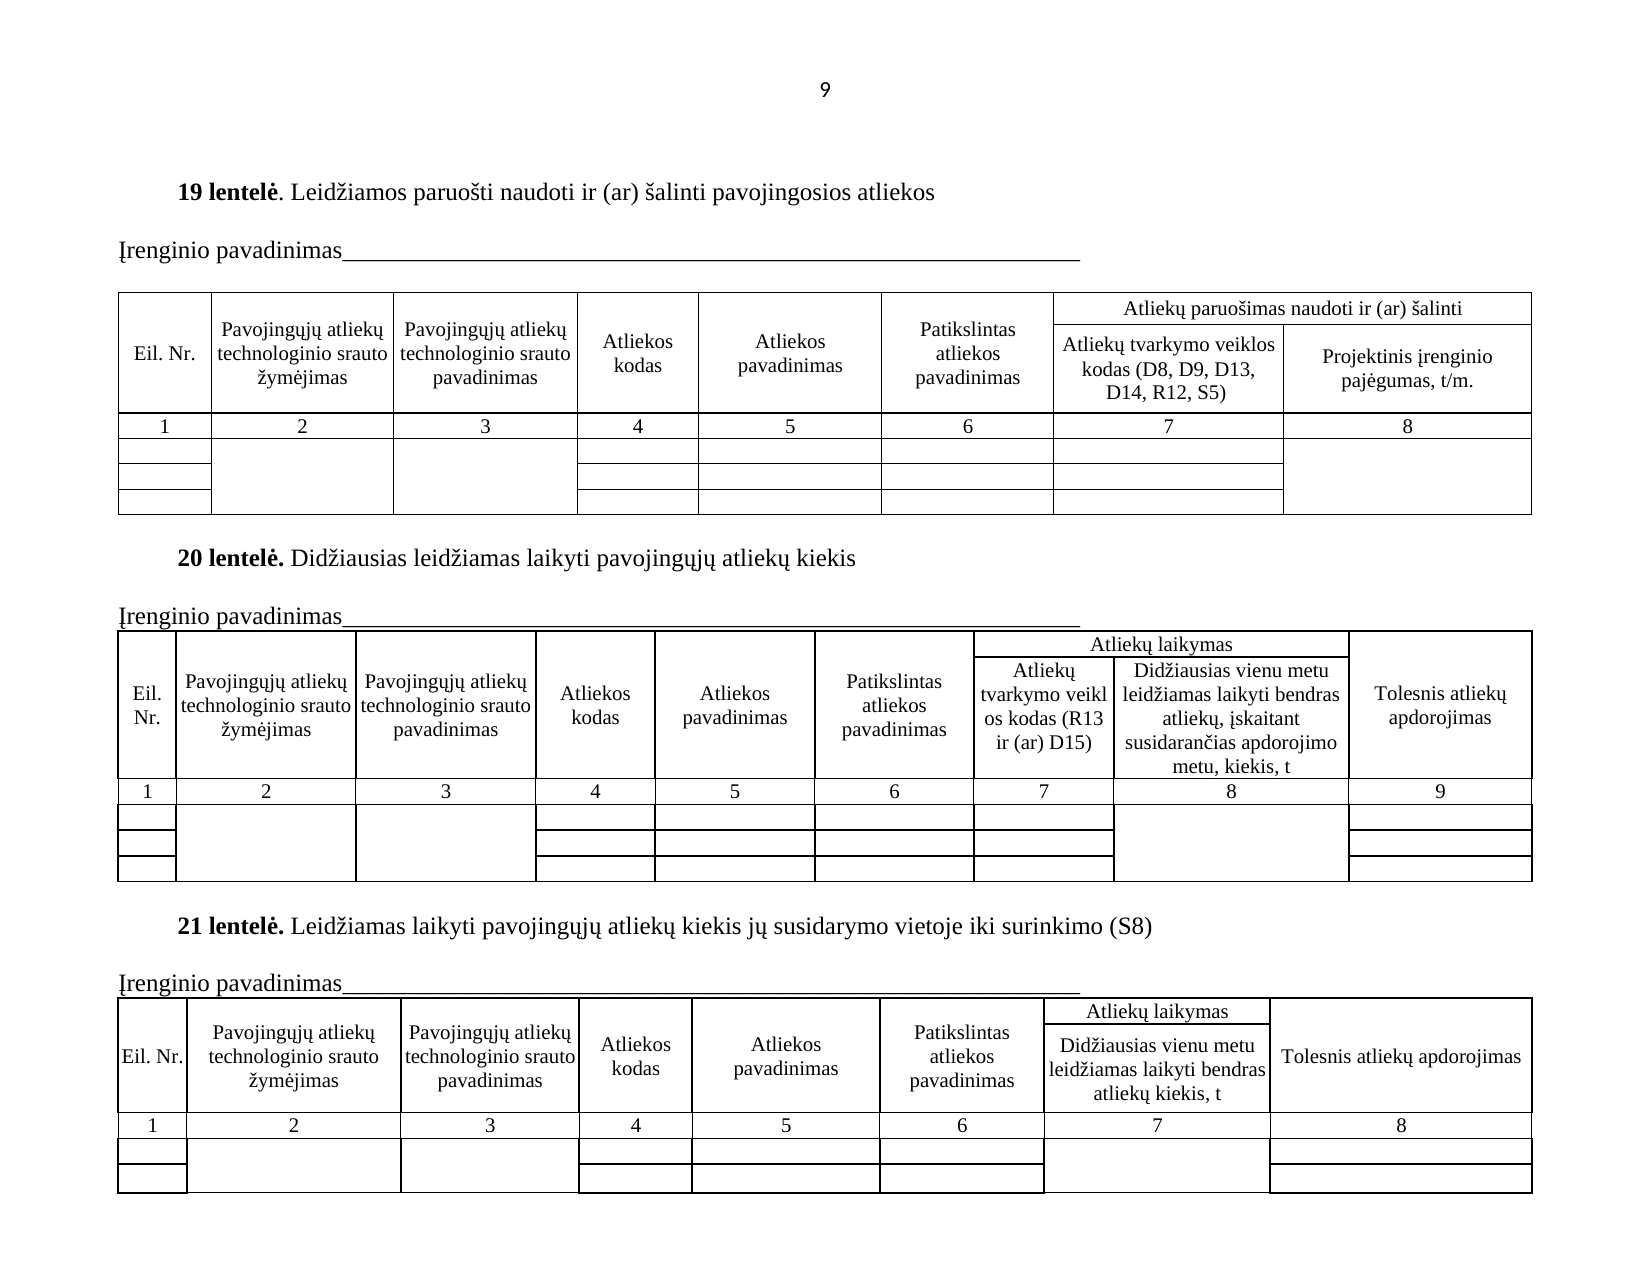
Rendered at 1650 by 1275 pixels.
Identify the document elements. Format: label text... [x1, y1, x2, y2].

table_cell 6 [880, 1113, 1044, 1138]
table_cell [975, 805, 1113, 829]
table_cell [816, 831, 973, 855]
table_header Eil. Nr. [119, 293, 211, 412]
table_cell 9 [1349, 779, 1531, 803]
table_cell [119, 831, 175, 855]
table_cell 8 [1284, 414, 1531, 438]
table_cell [816, 805, 973, 829]
table_cell [1054, 439, 1283, 463]
table_header Tolesnis atliekų apdorojimas [1350, 632, 1531, 778]
table_cell [656, 805, 814, 829]
table_header Eil. Nr. [119, 999, 186, 1112]
table_header Atliekos kodas [580, 999, 691, 1112]
table_cell Projektinis įrenginio pajėgumas, t/m. [1284, 325, 1531, 412]
table_cell [177, 805, 355, 881]
table_header Atliekų laikymas [1045, 999, 1269, 1023]
table_cell [975, 831, 1113, 855]
table_cell [816, 857, 973, 881]
table_header Pavojingųjų atliekų technologinio srauto žymėjimas [188, 999, 400, 1112]
table_cell [119, 1139, 186, 1163]
table_cell 5 [693, 1113, 879, 1138]
table_cell [1350, 831, 1531, 855]
text 20 lentelė. Didžiausias leidžiamas laikyti pavojingųjų atliekų kiekis [118, 543, 1532, 572]
table_cell [975, 857, 1113, 881]
table_cell 3 [356, 779, 535, 803]
table_cell [537, 831, 654, 855]
table_cell [580, 1165, 691, 1192]
table_cell 1 [119, 414, 211, 438]
table_cell [119, 464, 211, 488]
table_cell 7 [1045, 1113, 1270, 1138]
table_cell [882, 490, 1053, 514]
table_cell [357, 805, 535, 881]
table_header Pavojingųjų atliekų technologinio srauto žymėjimas [177, 632, 355, 778]
table_cell [693, 1139, 879, 1163]
text Įrenginio pavadinimas [118, 968, 1532, 997]
table_cell [580, 1139, 691, 1163]
table_cell [1271, 1165, 1531, 1192]
table_cell 1 [119, 1113, 186, 1138]
table_cell Atliekų tvarkymo veiklos kodas (R13 ir (ar) D15) [975, 658, 1113, 778]
table_header Patikslintas atliekos pavadinimas [881, 999, 1043, 1112]
table_header Atliekos kodas [537, 632, 654, 778]
table_cell [119, 857, 175, 881]
table_header Patikslintas atliekos pavadinimas [882, 293, 1053, 412]
table_cell 3 [401, 1113, 579, 1138]
table_cell [119, 1165, 186, 1192]
table_cell [537, 857, 654, 881]
table_header Atliekos pavadinimas [693, 999, 879, 1112]
table_header Pavojingųjų atliekų technologinio srauto pavadinimas [357, 632, 535, 778]
table_cell 8 [1114, 779, 1348, 803]
table_cell 5 [656, 779, 814, 803]
table_cell 4 [578, 414, 698, 438]
table_header Atliekų laikymas [975, 632, 1348, 656]
table_cell [188, 1139, 400, 1192]
table_cell Atliekų tvarkymo veiklos kodas (D8, D9, D13, D14, R12, S5) [1054, 325, 1283, 412]
table_cell [699, 464, 881, 488]
table_cell [656, 857, 814, 881]
table_cell 4 [580, 1113, 692, 1138]
table_cell 6 [815, 779, 973, 803]
table_cell [699, 490, 881, 514]
table_header Atliekos kodas [578, 293, 698, 412]
table_header Pavojingųjų atliekų technologinio srauto pavadinimas [402, 999, 578, 1112]
table_cell 7 [974, 779, 1113, 803]
table_cell [394, 439, 577, 514]
table_cell [578, 490, 698, 514]
table_cell Didžiausias vienu metu leidžiamas laikyti bendras atliekų kiekis, t [1045, 1025, 1269, 1112]
table_cell 7 [1054, 414, 1283, 438]
table_header Pavojingųjų atliekų technologinio srauto žymėjimas [212, 293, 393, 412]
table_cell [1115, 805, 1348, 881]
table_cell [1350, 805, 1531, 829]
table_cell [882, 439, 1053, 463]
table_header Eil. Nr. [119, 632, 175, 778]
table_header Atliekos pavadinimas [656, 632, 814, 778]
table_cell [699, 439, 881, 463]
table_cell 2 [212, 414, 393, 438]
text Įrenginio pavadinimas [118, 235, 1532, 263]
table_cell [119, 439, 211, 463]
table_cell [1284, 439, 1531, 514]
table_cell 2 [177, 779, 355, 803]
table_cell [578, 464, 698, 488]
table_cell [1350, 857, 1531, 881]
table_cell [402, 1139, 578, 1192]
table_cell 6 [882, 414, 1053, 438]
table_cell [578, 439, 698, 463]
table_header Tolesnis atliekų apdorojimas [1271, 999, 1531, 1112]
table_cell [656, 831, 814, 855]
table_cell [212, 439, 393, 514]
table_cell Didžiausias vienu metu leidžiamas laikyti bendras atliekų, įskaitant susidarančias apdorojimo metu, kiekis, t [1115, 658, 1348, 778]
table_cell 4 [536, 779, 655, 803]
table_cell 5 [699, 414, 881, 438]
table_cell [119, 490, 211, 514]
table_cell 3 [394, 414, 577, 438]
table_header Atliekų paruošimas naudoti ir (ar) šalinti [1054, 293, 1531, 323]
table_cell [1045, 1139, 1269, 1192]
table_cell [693, 1165, 879, 1192]
table_cell 1 [119, 779, 176, 803]
table_header Patikslintas atliekos pavadinimas [816, 632, 973, 778]
table_header Atliekos pavadinimas [699, 293, 881, 412]
table_cell [119, 805, 175, 829]
table_cell [1054, 464, 1283, 488]
table_cell [882, 464, 1053, 488]
text 19 lentelė. Leidžiamos paruošti naudoti ir (ar) šalinti pavojingosios atliekos [118, 177, 1532, 206]
table_cell [1271, 1139, 1531, 1163]
table_cell 8 [1271, 1113, 1531, 1138]
text Įrenginio pavadinimas [118, 601, 1532, 630]
text 21 lentelė. Leidžiamas laikyti pavojingųjų atliekų kiekis jų susidarymo vietoje iki surinkimo (S8) [118, 911, 1532, 939]
table_header Pavojingųjų atliekų technologinio srauto pavadinimas [394, 293, 577, 412]
table_cell 2 [187, 1113, 400, 1138]
table_cell [881, 1165, 1043, 1192]
table_cell [537, 805, 654, 829]
table_cell [1054, 490, 1283, 514]
table_cell [881, 1139, 1043, 1163]
